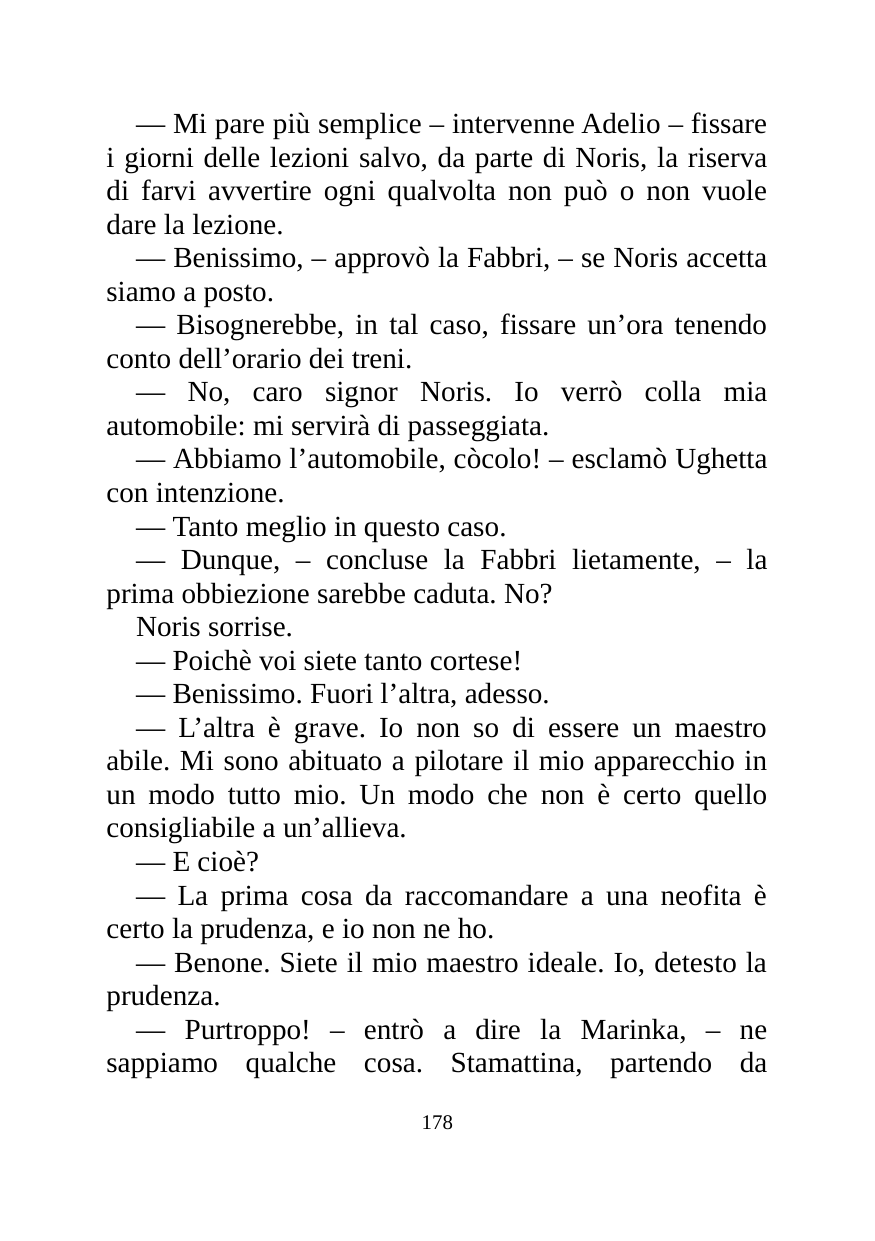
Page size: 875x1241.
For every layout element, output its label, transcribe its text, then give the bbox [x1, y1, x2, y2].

text — Benone. Siete il mio maestro ideale. Io, detesto la prudenza. [106, 945, 768, 1012]
text — Benissimo, – approvò la Fabbri, – se Noris accetta siamo a posto. [106, 240, 768, 307]
text — La prima cosa da raccomandare a una neofita è certo la prudenza, e io non ne ho. [106, 878, 768, 945]
text — Tanto meglio in questo caso. [106, 509, 768, 542]
text — Bisognerebbe, in tal caso, fissare un’ora tenendo conto dell’orario dei treni. [106, 307, 768, 374]
text — Dunque, – concluse la Fabbri lietamente, – la prima obbiezione sarebbe caduta. No? [106, 542, 768, 609]
text — Mi pare più semplice – intervenne Adelio – fissare i giorni delle lezioni salvo, da parte di Noris, la riserva di farvi avvertire ogni qualvolta non può o non vuole dare la lezione. [106, 106, 768, 240]
text — No, caro signor Noris. Io verrò colla mia automobile: mi servirà di passeggiata. [106, 374, 768, 442]
text — Purtroppo! – entrò a dire la Marinka, – ne sappiamo qualche cosa. Stamattina, partendo da [106, 1012, 768, 1079]
text Noris sorrise. [106, 609, 768, 643]
text — L’altra è grave. Io non so di essere un maestro abile. Mi sono abituato a pilotare il mio apparecchio in un modo tutto mio. Un modo che non è certo quello consigliabile a un’allieva. [106, 710, 768, 844]
text — Poichè voi siete tanto cortese! [106, 643, 768, 676]
text — E cioè? [106, 844, 768, 878]
text — Benissimo. Fuori l’altra, adesso. [106, 676, 768, 710]
text — Abbiamo l’automobile, còcolo! – esclamò Ughetta con intenzione. [106, 442, 768, 509]
